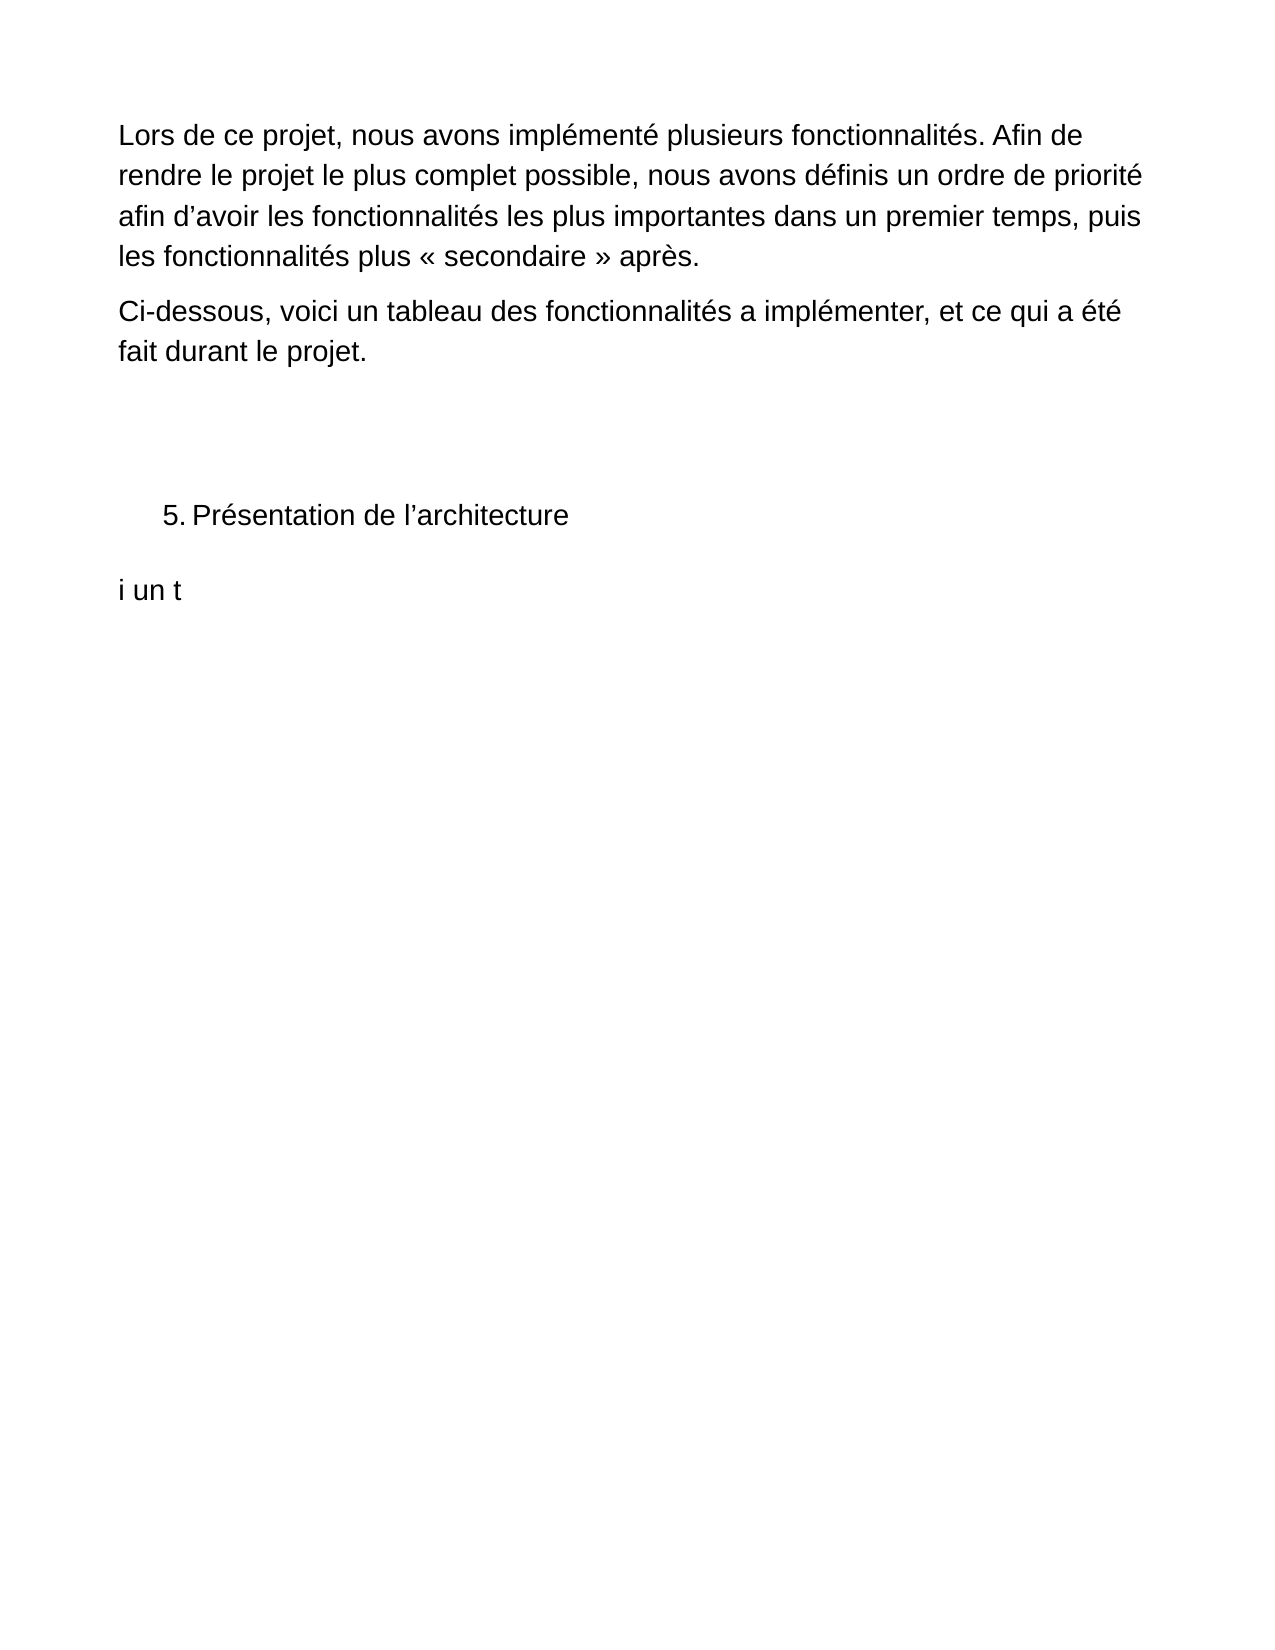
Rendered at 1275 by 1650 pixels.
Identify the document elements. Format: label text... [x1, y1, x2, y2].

text Ci-dessous, voici un tableau des fonctionnalités a implémenter, et ce qui a été fait durant le projet. [118, 293, 1157, 367]
list Présentation de l’architecture [162, 498, 1157, 532]
text i un t [118, 573, 1157, 606]
text Lors de ce projet, nous avons implémenté plusieurs fonctionnalités. Afin de rendre le projet le plus complet possible, nous avons définis un ordre de priorité afin d’avoir les fonctionnalités les plus importantes dans un premier temps, puis les fonctionnalités plus « secondaire » après. [118, 118, 1157, 272]
